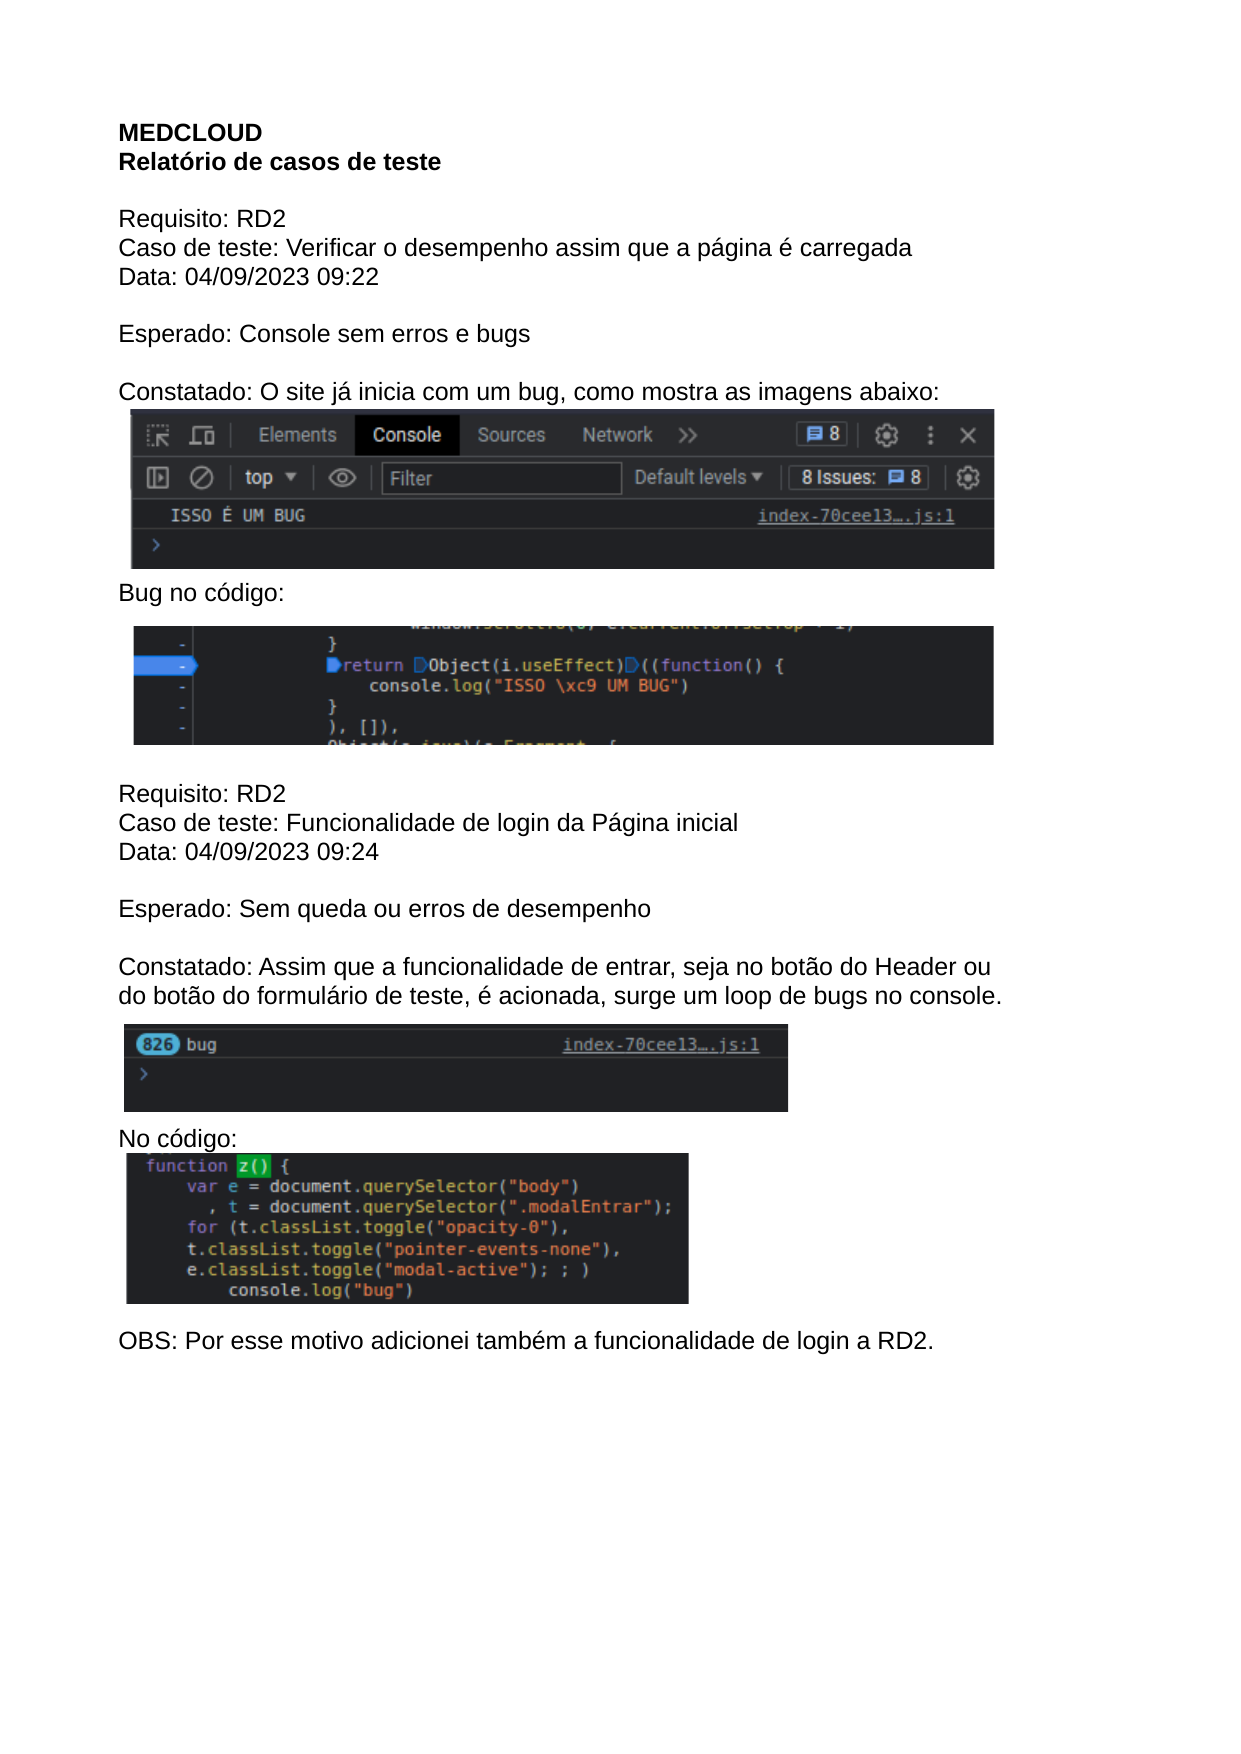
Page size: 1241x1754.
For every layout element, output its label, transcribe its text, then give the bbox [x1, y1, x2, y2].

picture [126, 1153, 689, 1304]
picture [133, 626, 994, 745]
text Requisito: RD2 [118, 204, 1122, 233]
picture [130, 409, 995, 569]
text Data: 04/09/2023 09:24 [118, 837, 1122, 894]
text No código: [118, 1124, 1122, 1153]
text Bug no código: [118, 578, 1122, 636]
text Caso de teste: Verificar o desempenho assim que a página é carregada [118, 233, 1122, 262]
text MEDCLOUD Relatório de casos de teste [118, 118, 1122, 176]
picture [124, 1024, 789, 1112]
text Esperado: Console sem erros e bugs Constatado: O site já inicia com um bug, como mostra as imagens abaixo: [118, 319, 1122, 434]
text Requisito: RD2 [118, 779, 1122, 808]
text Data: 04/09/2023 09:22 [118, 262, 1122, 319]
text Caso de teste: Funcionalidade de login da Página inicial [118, 808, 1122, 837]
text do botão do formulário de teste, é acionada, surge um loop de bugs no console. [118, 981, 1122, 1124]
text Esperado: Sem queda ou erros de desempenho Constatado: Assim que a funcionalidade de entrar, seja no botão do Header ou [118, 894, 1122, 981]
text OBS: Por esse motivo adicionei também a funcionalidade de login a RD2. [118, 1326, 1122, 1354]
